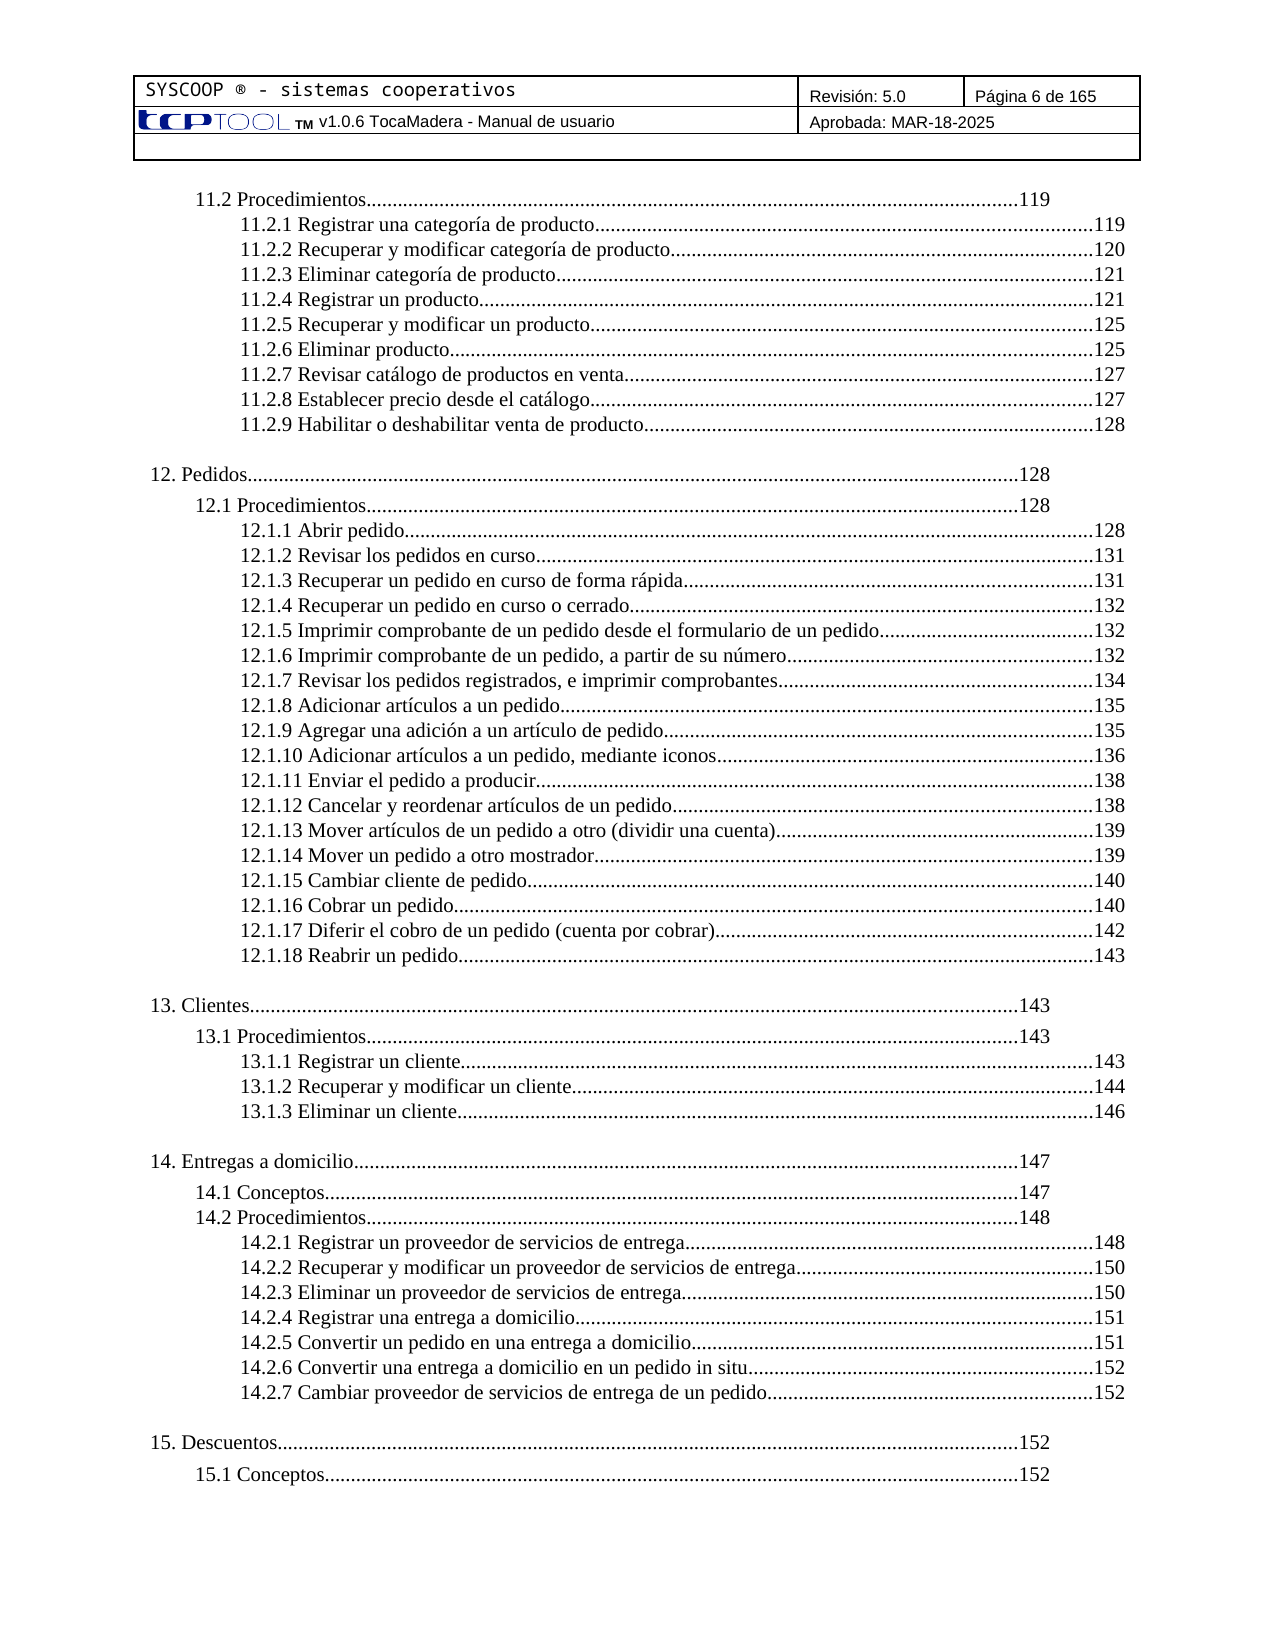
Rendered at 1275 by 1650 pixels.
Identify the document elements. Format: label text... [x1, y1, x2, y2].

text 12.1.3 Recuperar un pedido en curso de forma rápida 131 [240, 567, 1125, 592]
text 12.1.1 Abrir pedido 128 [240, 517, 1125, 542]
text 12.1.9 Agregar una adición a un artículo de pedido 135 [240, 717, 1125, 742]
text 14.2.2 Recuperar y modificar un proveedor de servicios de entrega 150 [240, 1254, 1125, 1279]
text 14.2.7 Cambiar proveedor de servicios de entrega de un pedido 152 [240, 1379, 1125, 1404]
text 12.1.17 Diferir el cobro de un pedido (cuenta por cobrar) 142 [240, 917, 1125, 942]
text 11.2.3 Eliminar categoría de producto 121 [240, 261, 1125, 286]
text 13. Clientes 143 [150, 992, 1050, 1017]
text 11.2.6 Eliminar producto 125 [240, 336, 1125, 361]
text 11.2 Procedimientos 119 [195, 186, 1050, 211]
text 12.1 Procedimientos 128 [195, 492, 1050, 517]
text 12.1.13 Mover artículos de un pedido a otro (dividir una cuenta) 139 [240, 817, 1125, 842]
text 14.2.4 Registrar una entrega a domicilio 151 [240, 1304, 1125, 1329]
text 11.2.8 Establecer precio desde el catálogo 127 [240, 386, 1125, 411]
text 11.2.1 Registrar una categoría de producto 119 [240, 211, 1125, 236]
text 11.2.2 Recuperar y modificar categoría de producto 120 [240, 236, 1125, 261]
text 13.1 Procedimientos 143 [195, 1023, 1050, 1048]
text 14.2 Procedimientos 148 [195, 1204, 1050, 1229]
text 14.2.5 Convertir un pedido en una entrega a domicilio 151 [240, 1329, 1125, 1354]
text 12. Pedidos 128 [150, 461, 1050, 486]
picture [138, 110, 290, 130]
text 12.1.7 Revisar los pedidos registrados, e imprimir comprobantes 134 [240, 667, 1125, 692]
text 15.1 Conceptos 152 [195, 1461, 1050, 1486]
text 11.2.5 Recuperar y modificar un producto 125 [240, 311, 1125, 336]
text 15. Descuentos 152 [150, 1429, 1050, 1454]
text 12.1.2 Revisar los pedidos en curso 131 [240, 542, 1125, 567]
text 12.1.8 Adicionar artículos a un pedido 135 [240, 692, 1125, 717]
text 12.1.5 Imprimir comprobante de un pedido desde el formulario de un pedido 132 [240, 617, 1125, 642]
text 12.1.12 Cancelar y reordenar artículos de un pedido 138 [240, 792, 1125, 817]
text 12.1.18 Reabrir un pedido 143 [240, 942, 1125, 967]
text 12.1.16 Cobrar un pedido 140 [240, 892, 1125, 917]
text 14. Entregas a domicilio 147 [150, 1148, 1050, 1173]
text 13.1.2 Recuperar y modificar un cliente 144 [240, 1073, 1125, 1098]
text 14.2.6 Convertir una entrega a domicilio en un pedido in situ 152 [240, 1354, 1125, 1379]
text 14.2.3 Eliminar un proveedor de servicios de entrega 150 [240, 1279, 1125, 1304]
text 14.2.1 Registrar un proveedor de servicios de entrega 148 [240, 1229, 1125, 1254]
text 12.1.11 Enviar el pedido a producir 138 [240, 767, 1125, 792]
text 11.2.7 Revisar catálogo de productos en venta 127 [240, 361, 1125, 386]
text 11.2.9 Habilitar o deshabilitar venta de producto 128 [240, 411, 1125, 436]
text 12.1.4 Recuperar un pedido en curso o cerrado 132 [240, 592, 1125, 617]
text 14.1 Conceptos 147 [195, 1179, 1050, 1204]
text 12.1.10 Adicionar artículos a un pedido, mediante iconos 136 [240, 742, 1125, 767]
text 12.1.6 Imprimir comprobante de un pedido, a partir de su número 132 [240, 642, 1125, 667]
text 11.2.4 Registrar un producto 121 [240, 286, 1125, 311]
text 13.1.1 Registrar un cliente 143 [240, 1048, 1125, 1073]
text 13.1.3 Eliminar un cliente 146 [240, 1098, 1125, 1123]
text 12.1.15 Cambiar cliente de pedido 140 [240, 867, 1125, 892]
text 12.1.14 Mover un pedido a otro mostrador 139 [240, 842, 1125, 867]
